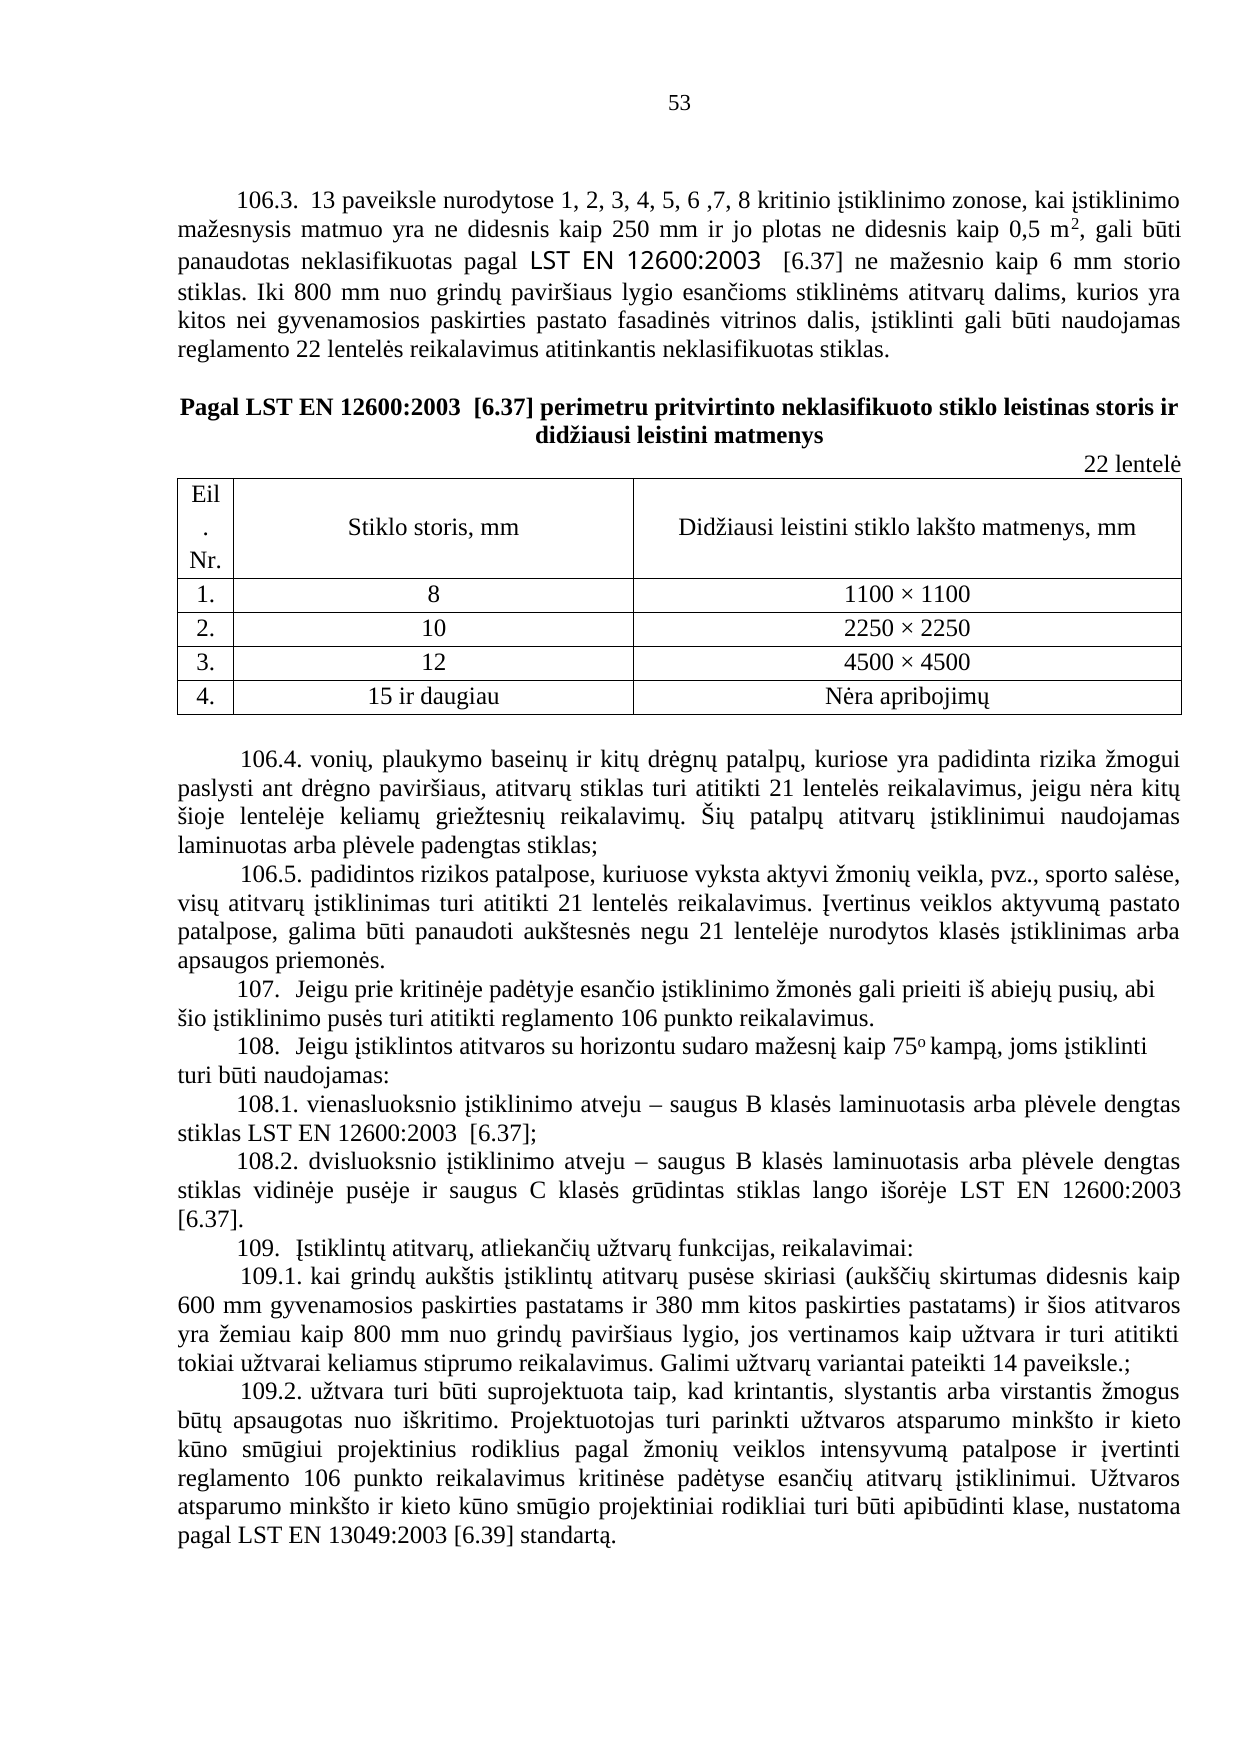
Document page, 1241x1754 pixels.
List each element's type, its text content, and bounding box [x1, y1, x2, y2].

text Pagal LST EN 12600:2003 [6.37] perimetru pritvirtinto neklasifikuoto stiklo leistinas storis ir didžiausi leistini matmenys [177, 392, 1181, 449]
text 22 lentelė [177, 449, 1181, 478]
table_cell 1. [178, 579, 233, 612]
table_cell 3. [178, 647, 233, 680]
table_cell 8 [234, 579, 633, 612]
table_cell 12 [234, 647, 633, 680]
table_header Didžiausi leistini stiklo lakšto matmenys, mm [634, 479, 1181, 578]
text 108.2. dvisluoksnio įstiklinimo atveju – saugus B klasės laminuotasis arba plėvele dengtas stiklas vidinėje pusėje ir saugus C klasės grūdintas stiklas lango išorėje LST EN 12600:2003 [6.37]. [177, 1146, 1181, 1233]
table_cell 4. [178, 681, 233, 714]
text 109.1. kai grindų aukštis įstiklintų atitvarų pusėse skiriasi (aukščių skirtumas didesnis kaip 600 mm gyvenamosios paskirties pastatams ir 380 mm kitos paskirties pastatams) ir šios atitvaros yra žemiau kaip 800 mm nuo grindų paviršiaus lygio, jos vertinamos kaip užtvara ir turi atitikti tokiai užtvarai keliamus stiprumo reikalavimus. Galimi užtvarų variantai pateikti 14 paveiksle.; [177, 1261, 1181, 1376]
text 106.4. vonių, plaukymo baseinų ir kitų drėgnų patalpų, kuriose yra padidinta rizika žmogui paslysti ant drėgno paviršiaus, atitvarų stiklas turi atitikti 21 lentelės reikalavimus, jeigu nėra kitų šioje lentelėje keliamų griežtesnių reikalavimų. Šių patalpų atitvarų įstiklinimui naudojamas laminuotas arba plėvele padengtas stiklas; [177, 744, 1181, 859]
text 106.5. padidintos rizikos patalpose, kuriuose vyksta aktyvi žmonių veikla, pvz., sporto salėse, visų atitvarų įstiklinimas turi atitikti 21 lentelės reikalavimus. Įvertinus veiklos aktyvumą pastato patalpose, galima būti panaudoti aukštesnės negu 21 lentelėje nurodytos klasės įstiklinimas arba apsaugos priemonės. [177, 859, 1181, 974]
table_cell Nėra apribojimų [634, 681, 1181, 714]
text 108. Jeigu įstiklintos atitvaros su horizontu sudaro mažesnį kaip 75o kampą, joms įstiklinti turi būti naudojamas: [177, 1031, 1181, 1089]
text 109. Įstiklintų atitvarų, atliekančių užtvarų funkcijas, reikalavimai: [177, 1233, 1181, 1261]
table_header Eil. Nr. [178, 479, 233, 578]
text 108.1. vienasluoksnio įstiklinimo atveju – saugus B klasės laminuotasis arba plėvele dengtas stiklas LST EN 12600:2003 [6.37]; [177, 1089, 1181, 1146]
table_header Stiklo storis, mm [234, 479, 633, 578]
table_cell 2. [178, 613, 233, 646]
table_cell 2250 × 2250 [634, 613, 1181, 646]
text 107. Jeigu prie kritinėje padėtyje esančio įstiklinimo žmonės gali prieiti iš abiejų pusių, abi šio įstiklinimo pusės turi atitikti reglamento 106 punkto reikalavimus. [177, 974, 1181, 1031]
table_cell 4500 × 4500 [634, 647, 1181, 680]
table_cell 15 ir daugiau [234, 681, 633, 714]
text 106.3. 13 paveiksle nurodytose 1, 2, 3, 4, 5, 6 ,7, 8 kritinio įstiklinimo zonose, kai įstiklinimo mažesnysis matmuo yra ne didesnis kaip 250 mm ir jo plotas ne didesnis kaip 0,5 m2, gali būti panaudotas neklasifikuotas pagal LST EN 12600:2003 [6.37] ne mažesnio kaip 6 mm storio stiklas. Iki 800 mm nuo grindų paviršiaus lygio esančioms stiklinėms atitvarų dalims, kurios yra kitos nei gyvenamosios paskirties pastato fasadinės vitrinos dalis, įstiklinti gali būti naudojamas reglamento 22 lentelės reikalavimus atitinkantis neklasifikuotas stiklas. [177, 185, 1181, 363]
table_cell 1100 × 1100 [634, 579, 1181, 612]
text 109.2. užtvara turi būti suprojektuota taip, kad krintantis, slystantis arba virstantis žmogus būtų apsaugotas nuo iškritimo. Projektuotojas turi parinkti užtvaros atsparumo minkšto ir kieto kūno smūgiui projektinius rodiklius pagal žmonių veiklos intensyvumą patalpose ir įvertinti reglamento 106 punkto reikalavimus kritinėse padėtyse esančių atitvarų įstiklinimui. Užtvaros atsparumo minkšto ir kieto kūno smūgio projektiniai rodikliai turi būti apibūdinti klase, nustatoma pagal LST EN 13049:2003 [6.39] standartą. [177, 1376, 1181, 1549]
table_cell 10 [234, 613, 633, 646]
